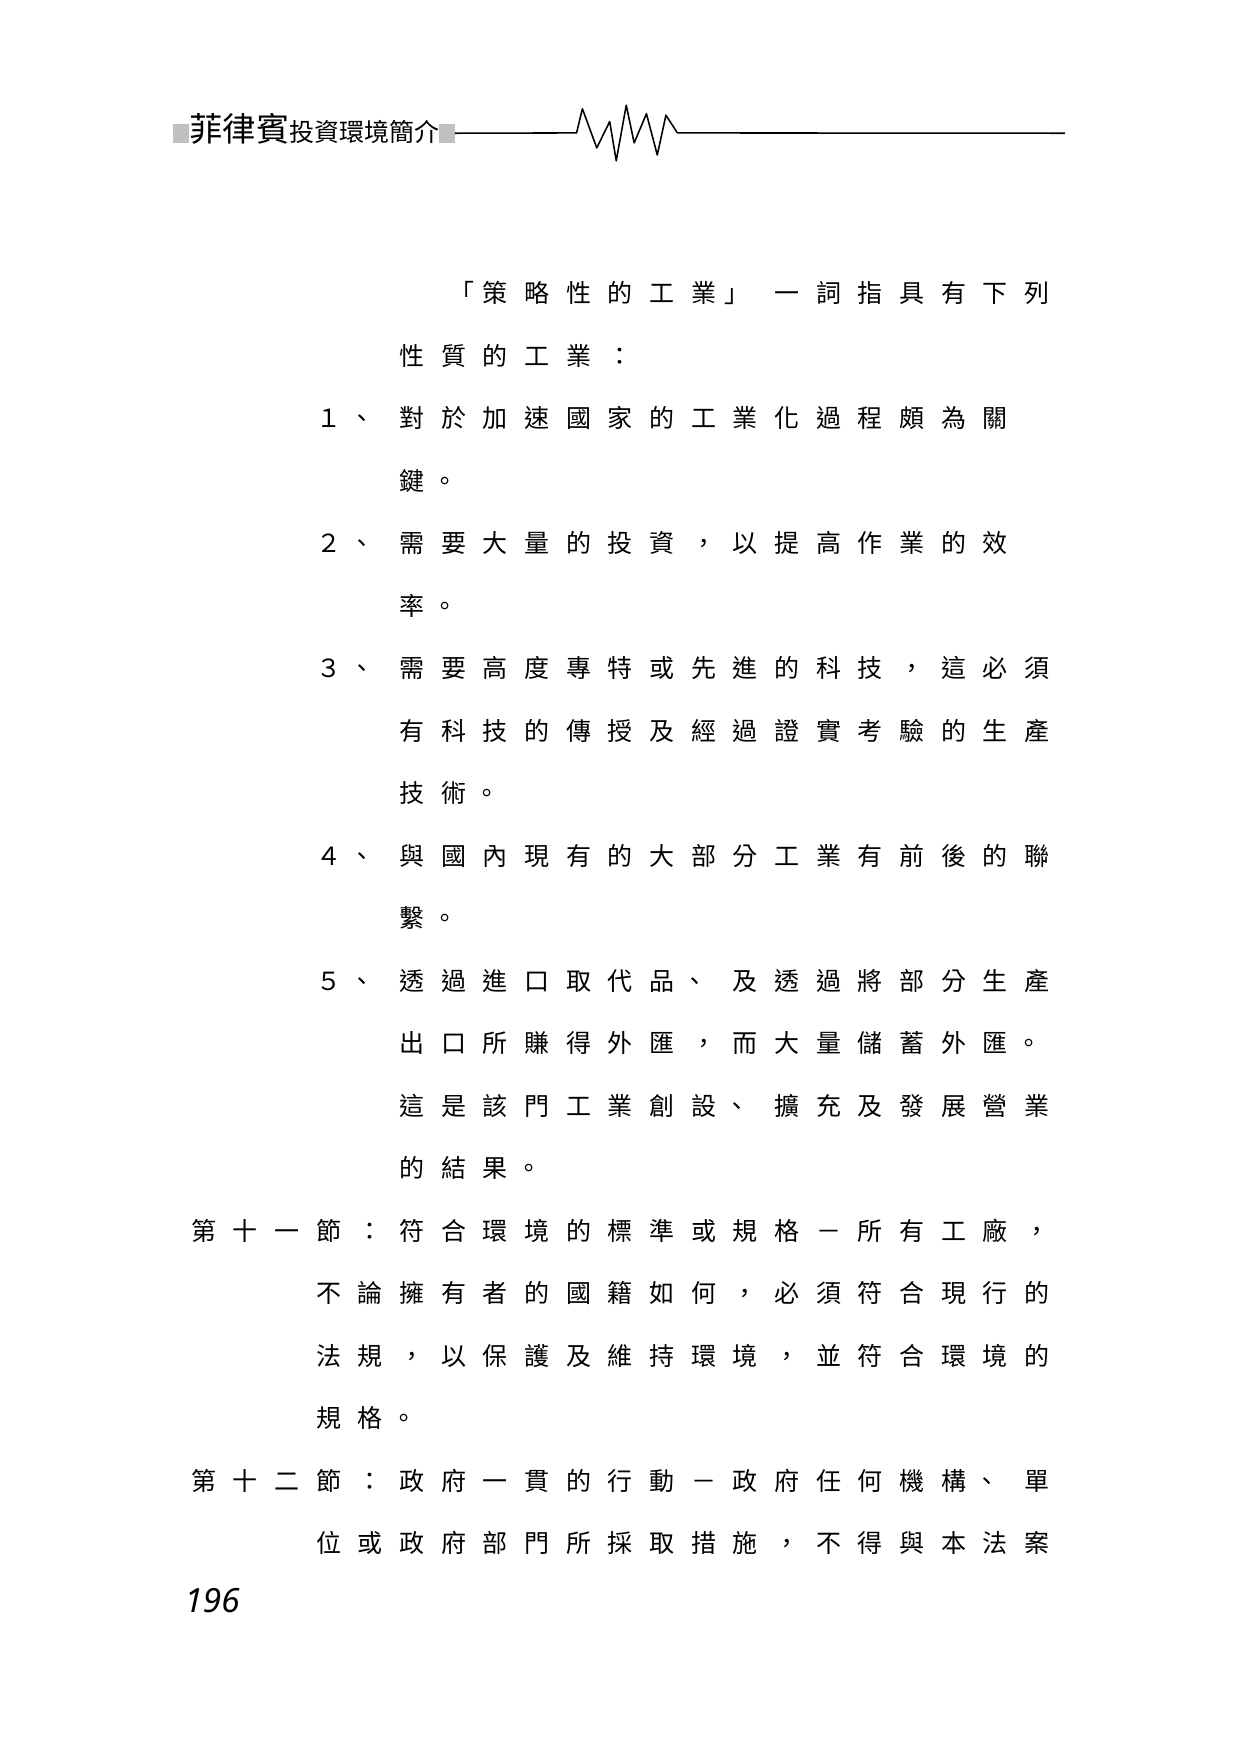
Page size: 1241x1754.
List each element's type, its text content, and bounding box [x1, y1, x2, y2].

text 第十二節：政府一貫的行動－政府任何機構、單位或政府部門所採取措施，不得與本法案 [183, 1438, 1058, 1563]
text ４、與國內現有的大部分工業有前後的聯繫。 [306, 813, 1058, 938]
text ３、需要高度專特或先進的科技，這必須有科技的傳授及經過證實考驗的生產技術。 [306, 625, 1058, 813]
text １、對於加速國家的工業化過程頗為關鍵。 [306, 375, 1058, 500]
text 「策略性的工業」一詞指具有下列性質的工業： [355, 250, 1058, 375]
text ２、需要大量的投資，以提高作業的效率。 [306, 500, 1058, 625]
text 第十一節：符合環境的標準或規格－所有工廠，不論擁有者的國籍如何，必須符合現行的法規，以保護及維持環境，並符合環境的規格。 [183, 1188, 1058, 1438]
text ５、透過進口取代品、及透過將部分生產出口所賺得外匯，而大量儲蓄外匯。這是該門工業創設、擴充及發展營業的結果。 [306, 938, 1058, 1188]
